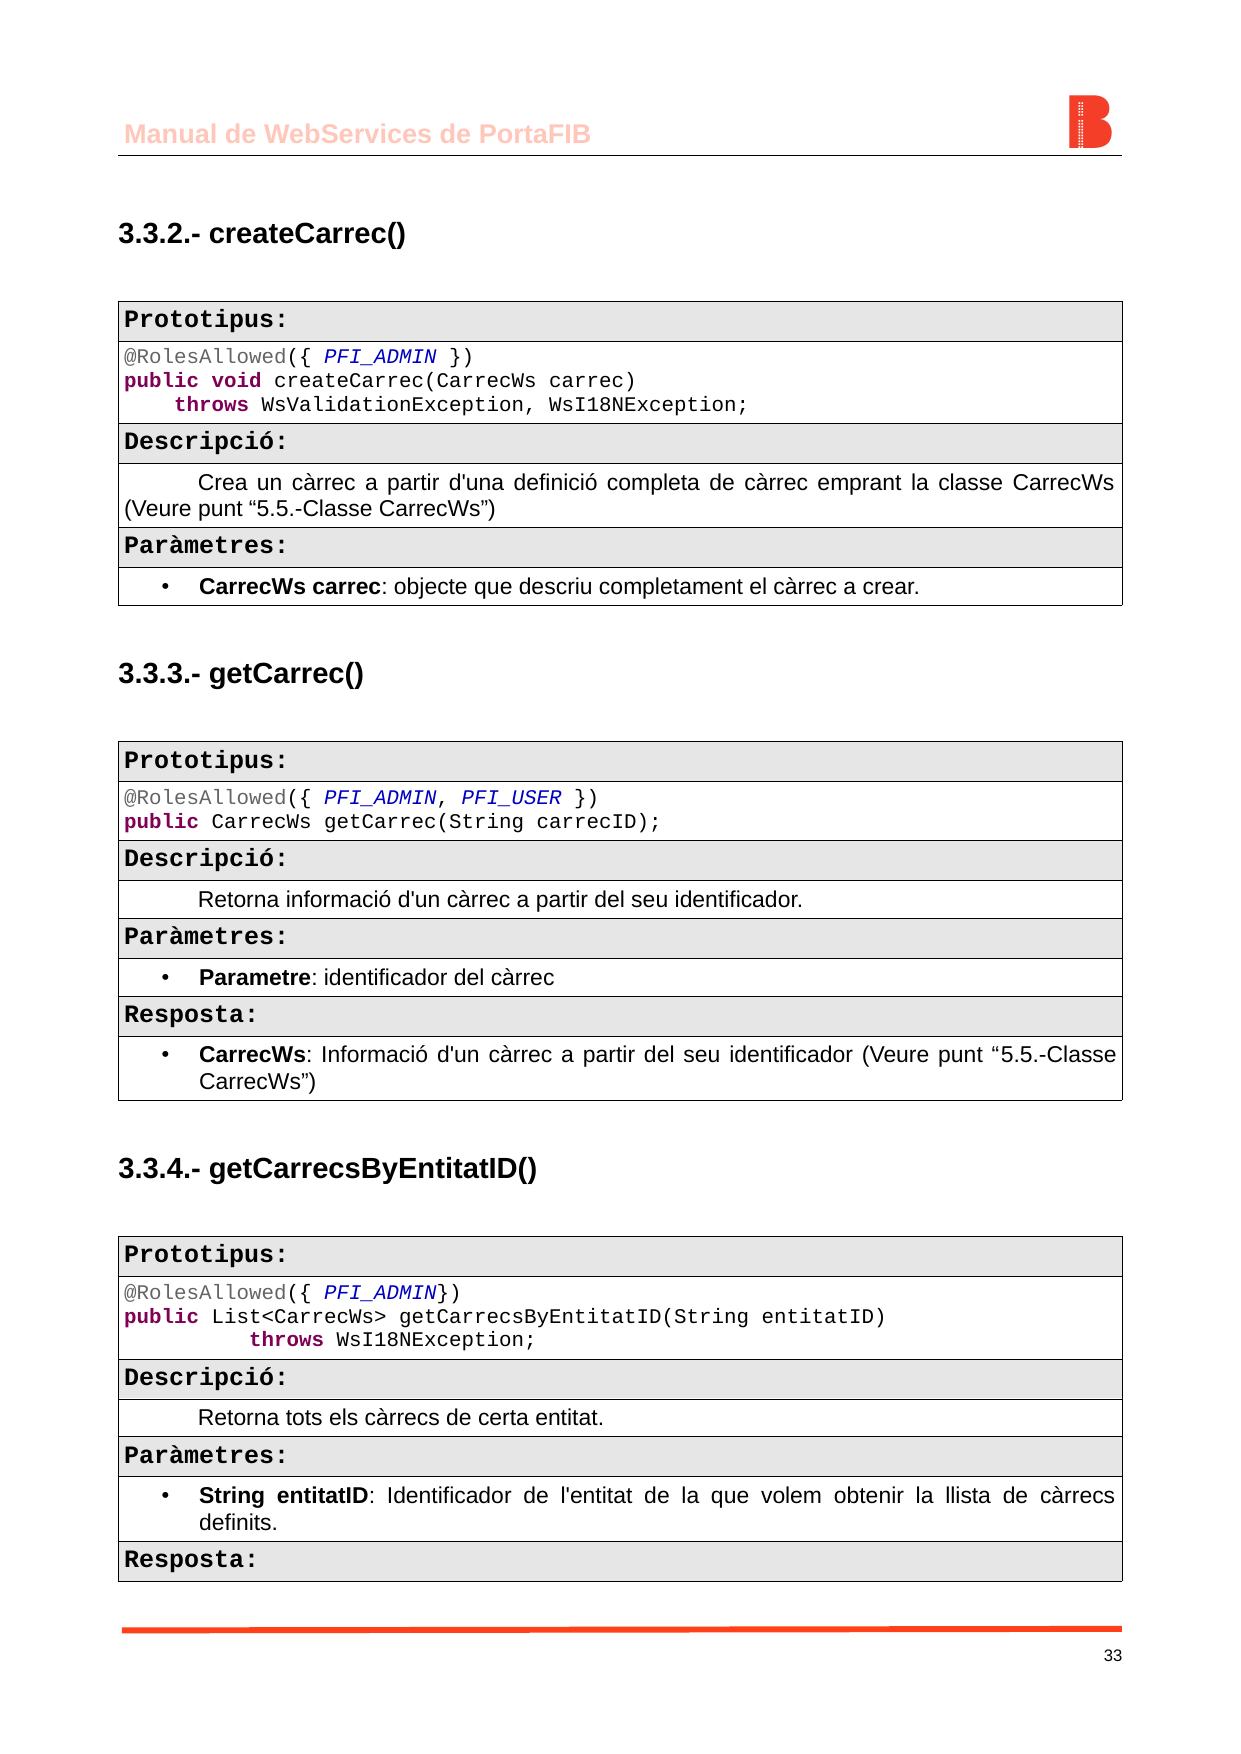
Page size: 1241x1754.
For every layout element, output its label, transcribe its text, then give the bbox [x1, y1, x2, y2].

table_cell CarrecWs: Informació d'un càrrec a partir del seu identificador (Veure punt “5.5Classe CarrecWs”) [119, 1037, 1122, 1100]
table_cell Descripció: [119, 841, 1122, 880]
table_cell Retorna tots els càrrecs de certa entitat. [119, 1400, 1122, 1436]
subtitle getCarrec() [118, 656, 1122, 690]
table_cell Descripció: [119, 1360, 1122, 1398]
table_cell Paràmetres: [119, 919, 1122, 958]
table_cell Paràmetres: [119, 528, 1122, 567]
table_cell @RolesAllowed({ PFI_ADMIN }) public void createCarrec(CarrecWs carrec) throws WsValidationException, WsI18NException; [119, 342, 1122, 423]
table_cell Crea un càrrec a partir d'una definició completa de càrrec emprant la classe CarrecWs (Veure punt “5.5Classe CarrecWs”) [119, 464, 1122, 527]
table_cell Paràmetres: [119, 1437, 1122, 1476]
subtitle getCarrecsByEntitatID() [118, 1151, 1122, 1185]
picture [1063, 94, 1117, 150]
table_cell @RolesAllowed({ PFI_ADMIN}) public List<CarrecWs> getCarrecsByEntitatID(String entitatID) throws WsI18NException; [119, 1277, 1122, 1359]
table_cell Retorna informació d'un càrrec a partir del seu identificador. [119, 881, 1122, 918]
table_cell CarrecWs carrec: objecte que descriu completament el càrrec a crear. [119, 568, 1122, 605]
table_cell Parametre: identificador del càrrec [119, 959, 1122, 996]
table_header Prototipus: [119, 742, 1122, 781]
table_header Prototipus: [119, 302, 1122, 341]
table_header Prototipus: [119, 1237, 1122, 1276]
table_cell Resposta: [119, 997, 1122, 1036]
table_cell String entitatID: Identificador de l'entitat de la que volem obtenir la llista de càrrecs definits. [119, 1477, 1122, 1541]
subtitle createCarrec() [118, 216, 1122, 249]
table_cell Descripció: [119, 424, 1122, 463]
table_cell Resposta: [119, 1542, 1122, 1581]
table_cell @RolesAllowed({ PFI_ADMIN, PFI_USER }) public CarrecWs getCarrec(String carrecID); [119, 782, 1122, 840]
